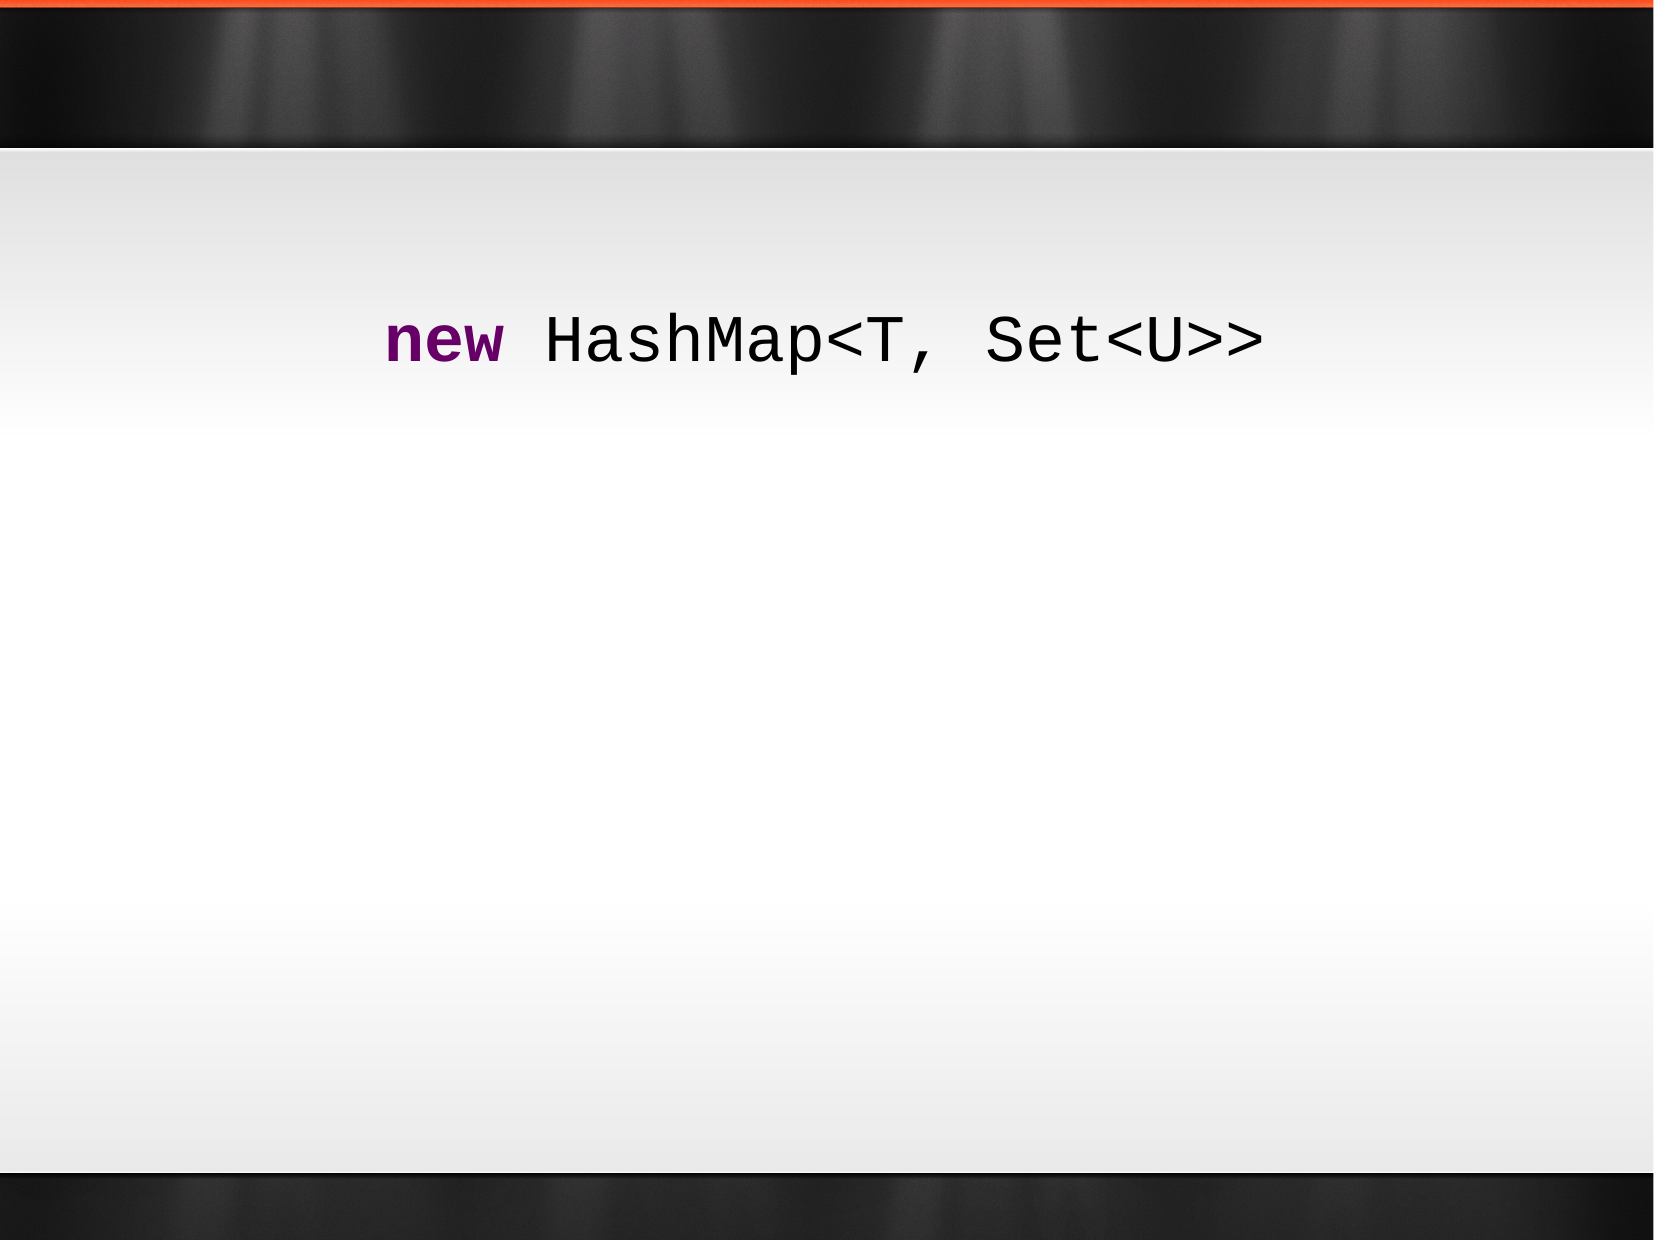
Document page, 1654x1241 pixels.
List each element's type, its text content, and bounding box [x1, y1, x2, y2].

picture [0, 0, 1654, 1240]
subtitle new HashMap<T, Set<U>> [80, 305, 1570, 1125]
